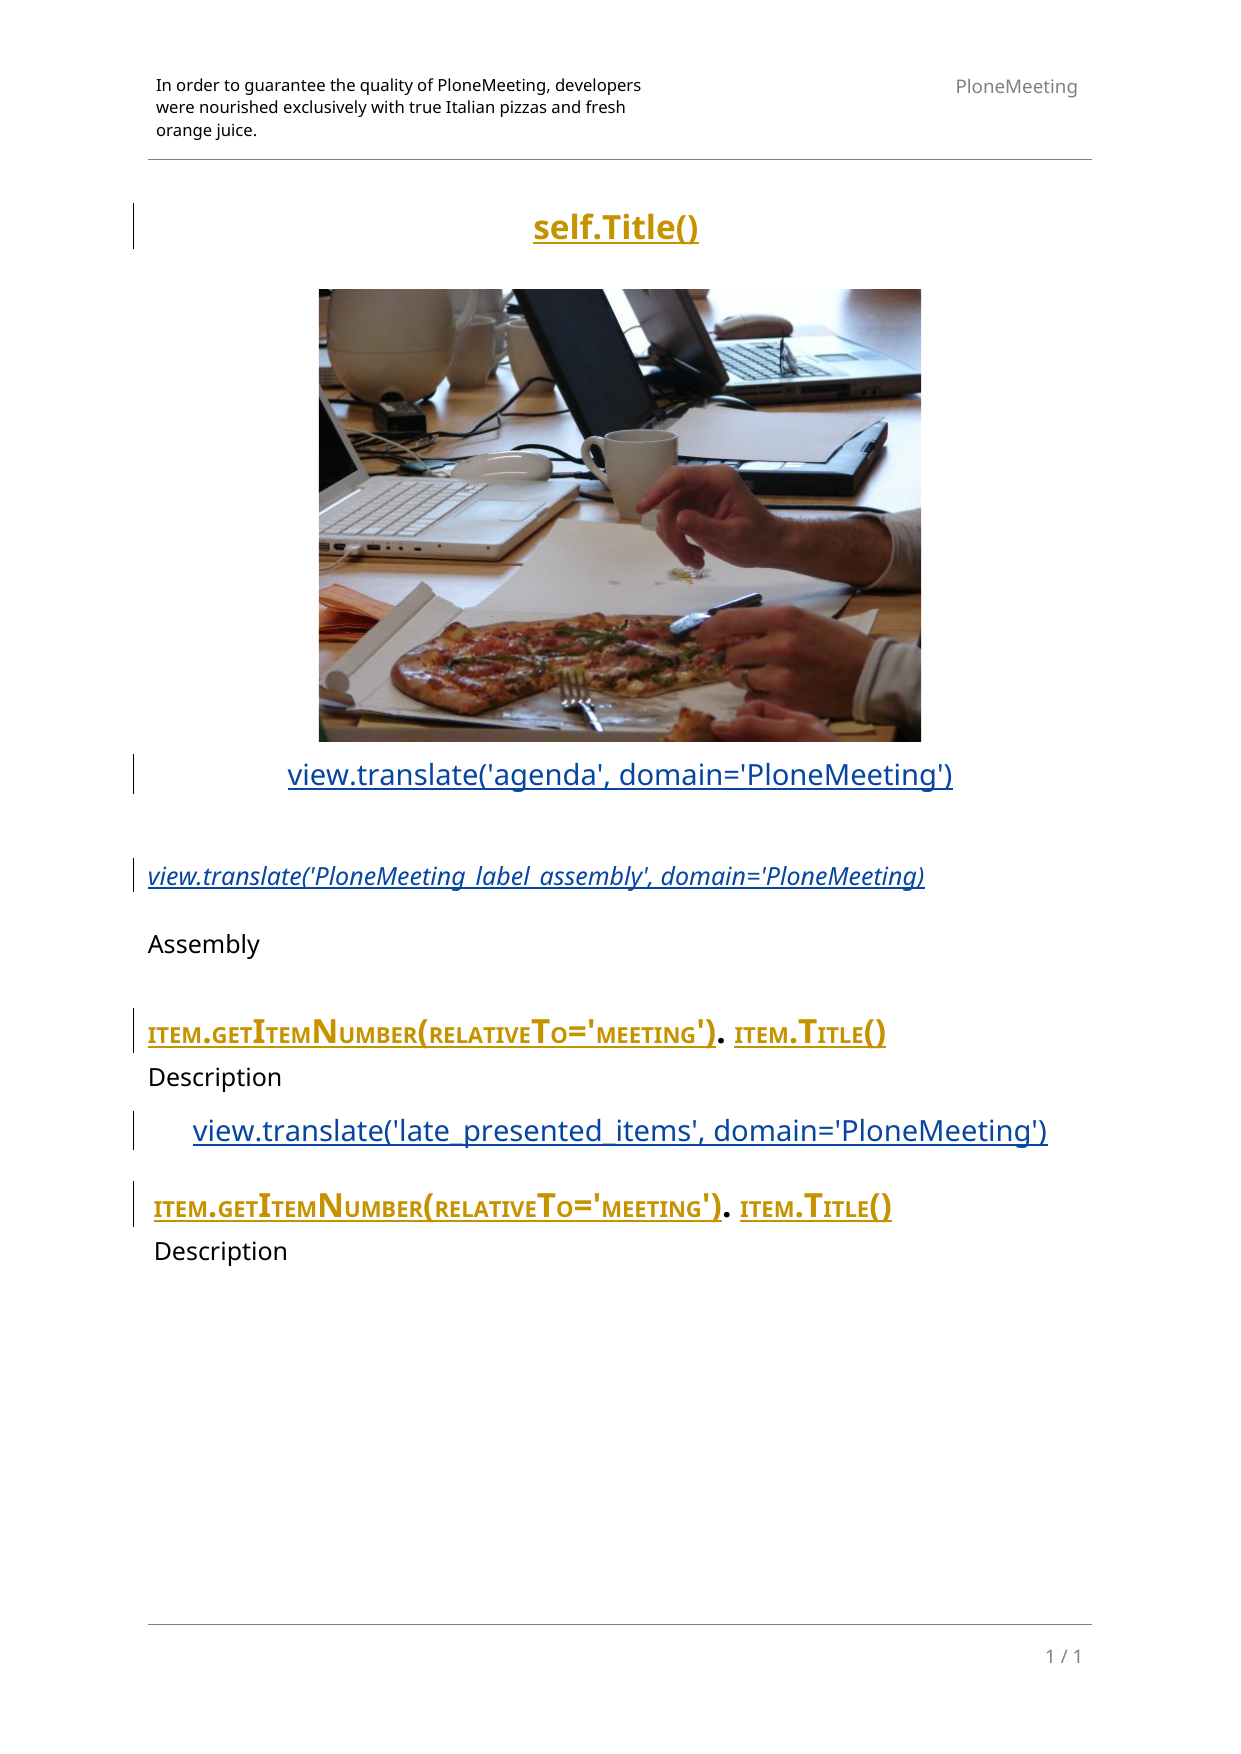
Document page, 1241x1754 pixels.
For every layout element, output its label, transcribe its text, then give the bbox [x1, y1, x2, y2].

picture [318, 289, 922, 742]
subtitle self.Title() [148, 203, 1092, 249]
table_header item.getItemNumber(relativeTo='meeting'). item.Title() Description [148, 1163, 1092, 1273]
text Description [148, 1059, 1092, 1093]
subtitle view.translate('late_presented_items', domain='PloneMeeting') [148, 1111, 1092, 1150]
subtitle view.translate('agenda', domain='PloneMeeting') [148, 754, 1092, 794]
subtitle item.getItemNumber(relativeTo='meeting'). item.Title() [148, 1008, 1092, 1053]
text Assembly [148, 926, 1092, 961]
text view.translate('PloneMeeting_label_assembly', domain='PloneMeeting) [148, 858, 1092, 892]
